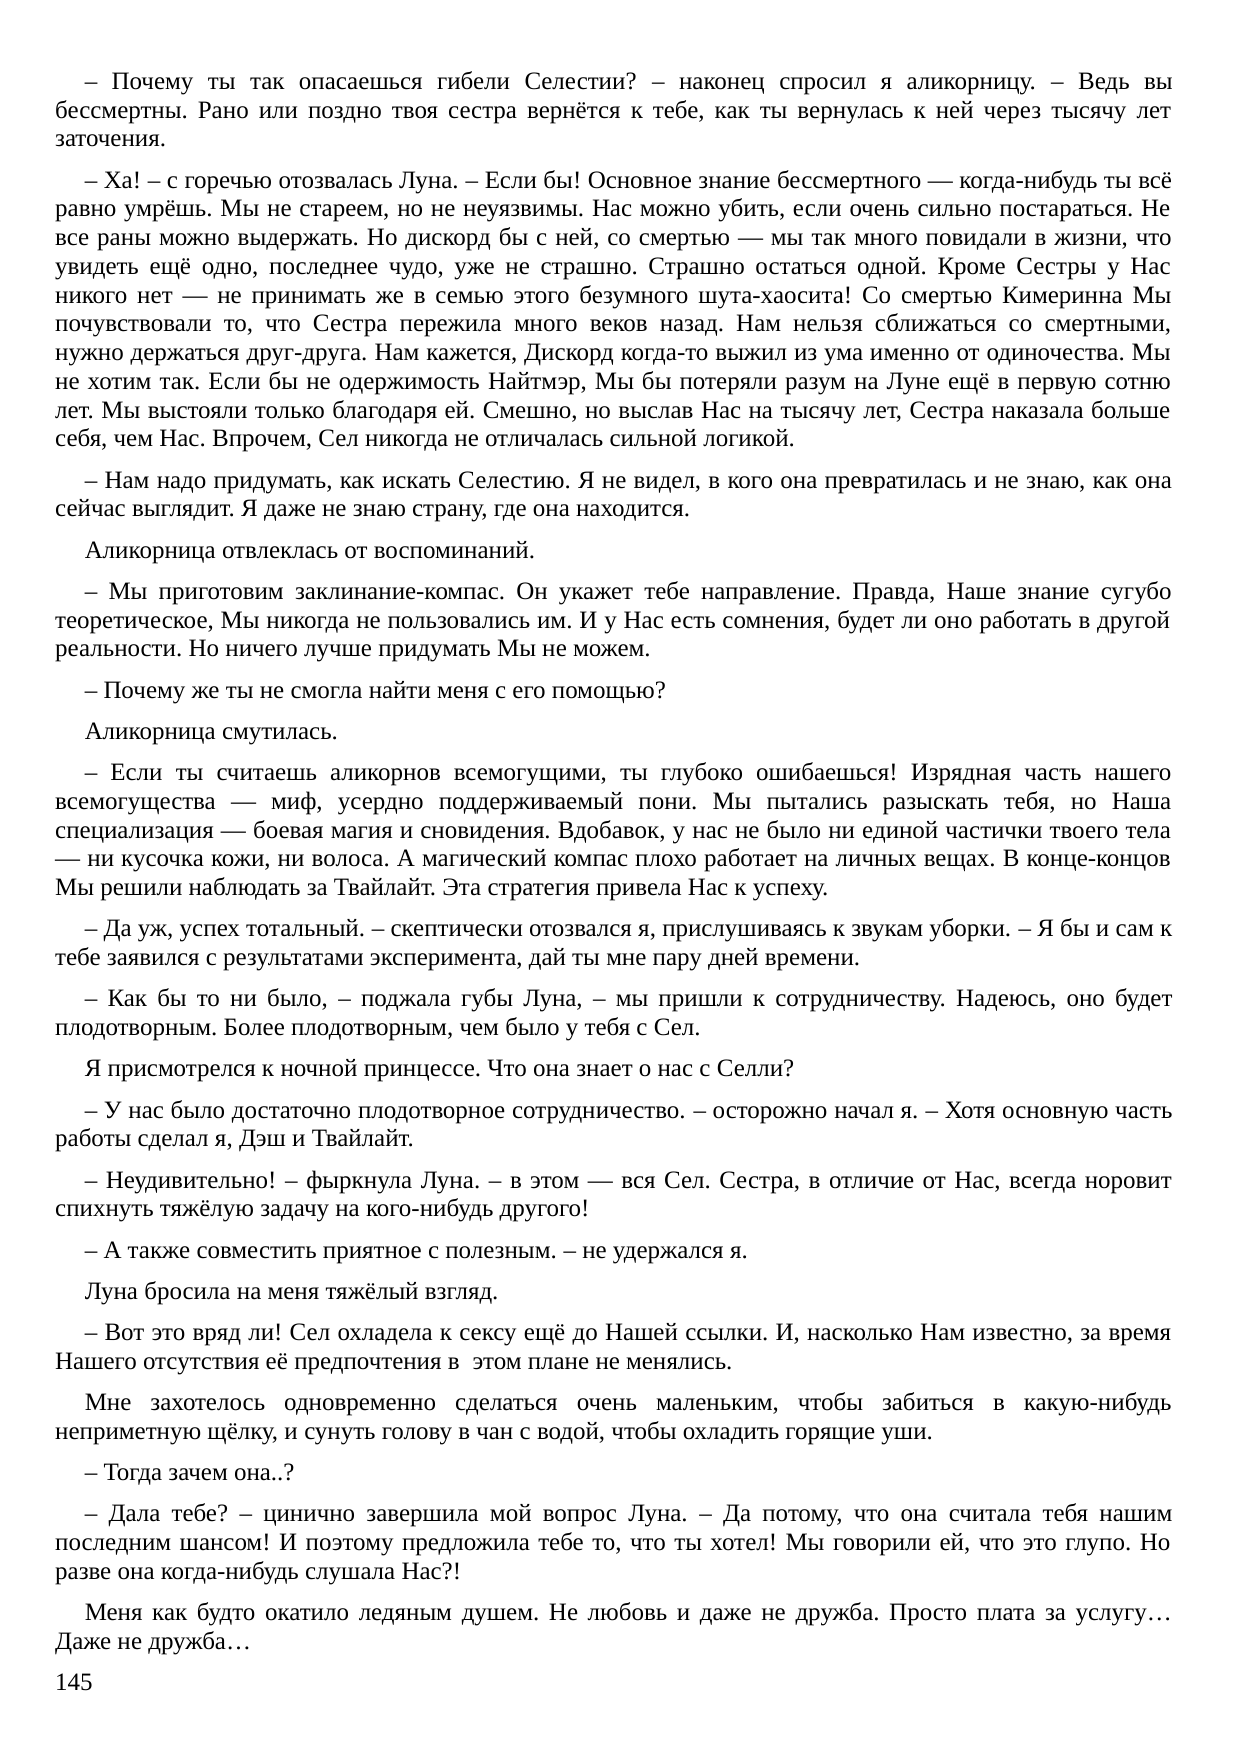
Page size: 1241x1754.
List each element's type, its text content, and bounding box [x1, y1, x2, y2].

text Я присмотрелся к ночной принцессе. Что она знает о нас с Селли? [55, 1053, 1173, 1082]
text – Тогда зачем она..? [55, 1457, 1173, 1486]
text – Почему ты так опасаешься гибели Селестии? – наконец спросил я аликорницу. – Ведь вы бессмертны. Рано или поздно твоя сестра вернётся к тебе, как ты вернулась к ней через тысячу лет заточения. [55, 66, 1173, 152]
text Меня как будто окатило ледяным душем. Не любовь и даже не дружба. Просто плата за услугу… Даже не дружба… [55, 1597, 1173, 1655]
text – Ха! – с горечью отозвалась Луна. – Если бы! Основное знание бессмертного — когда-нибудь ты всё равно умрёшь. Мы не стареем, но не неуязвимы. Нас можно убить, если очень сильно постараться. Не все раны можно выдержать. Но дискорд бы с ней, со смертью — мы так много повидали в жизни, что увидеть ещё одно, последнее чудо, уже не страшно. Страшно остаться одной. Кроме Сестры у Нас никого нет — не принимать же в семью этого безумного шута-хаосита! Со смертью Кимеринна Мы почувствовали то, что Сестра пережила много веков назад. Нам нельзя сближаться со смертными, нужно держаться друг-друга. Нам кажется, Дискорд когда-то выжил из ума именно от одиночества. Мы не хотим так. Если бы не одержимость Найтмэр, Мы бы потеряли разум на Луне ещё в первую сотню лет. Мы выстояли только благодаря ей. Смешно, но выслав Нас на тысячу лет, Сестра наказала больше себя, чем Нас. Впрочем, Сел никогда не отличалась сильной логикой. [55, 165, 1173, 452]
text – Неудивительно! – фыркнула Луна. – в этом — вся Сел. Сестра, в отличие от Нас, всегда норовит спихнуть тяжёлую задачу на кого-нибудь другого! [55, 1165, 1173, 1222]
text Луна бросила на меня тяжёлый взгляд. [55, 1276, 1173, 1305]
text – Да уж, успех тотальный. – скептически отозвался я, прислушиваясь к звукам уборки. – Я бы и сам к тебе заявился с результатами эксперимента, дай ты мне пару дней времени. [55, 913, 1173, 971]
text – Мы приготовим заклинание-компас. Он укажет тебе направление. Правда, Наше знание сугубо теоретическое, Мы никогда не пользовались им. И у Нас есть сомнения, будет ли оно работать в другой реальности. Но ничего лучше придумать Мы не можем. [55, 576, 1173, 662]
text – Как бы то ни было, – поджала губы Луна, – мы пришли к сотрудничеству. Надеюсь, оно будет плодотворным. Более плодотворным, чем было у тебя с Сел. [55, 983, 1173, 1041]
text – А также совместить приятное с полезным. – не удержался я. [55, 1235, 1173, 1263]
text – Если ты считаешь аликорнов всемогущими, ты глубоко ошибаешься! Изрядная часть нашего всемогущества — миф, усердно поддерживаемый пони. Мы пытались разыскать тебя, но Наша специализация — боевая магия и сновидения. Вдобавок, у нас не было ни единой частички твоего тела — ни кусочка кожи, ни волоса. А магический компас плохо работает на личных вещах. В конце-концов Мы решили наблюдать за Твайлайт. Эта стратегия привела Нас к успеху. [55, 757, 1173, 901]
text – Почему же ты не смогла найти меня с его помощью? [55, 675, 1173, 703]
text – У нас было достаточно плодотворное сотрудничество. – осторожно начал я. – Хотя основную часть работы сделал я, Дэш и Твайлайт. [55, 1095, 1173, 1152]
text Мне захотелось одновременно сделаться очень маленьким, чтобы забиться в какую-нибудь неприметную щёлку, и сунуть голову в чан с водой, чтобы охладить горящие уши. [55, 1387, 1173, 1445]
text – Нам надо придумать, как искать Селестию. Я не видел, в кого она превратилась и не знаю, как она сейчас выглядит. Я даже не знаю страну, где она находится. [55, 465, 1173, 522]
text – Дала тебе? – цинично завершила мой вопрос Луна. – Да потому, что она считала тебя нашим последним шансом! И поэтому предложила тебе то, что ты хотел! Мы говорили ей, что это глупо. Но разве она когда-нибудь слушала Нас?! [55, 1498, 1173, 1585]
text – Вот это вряд ли! Сел охладела к сексу ещё до Нашей ссылки. И, насколько Нам известно, за время Нашего отсутствия её предпочтения в этом плане не менялись. [55, 1317, 1173, 1375]
text Аликорница отвлеклась от воспоминаний. [55, 535, 1173, 563]
text Аликорница смутилась. [55, 716, 1173, 745]
